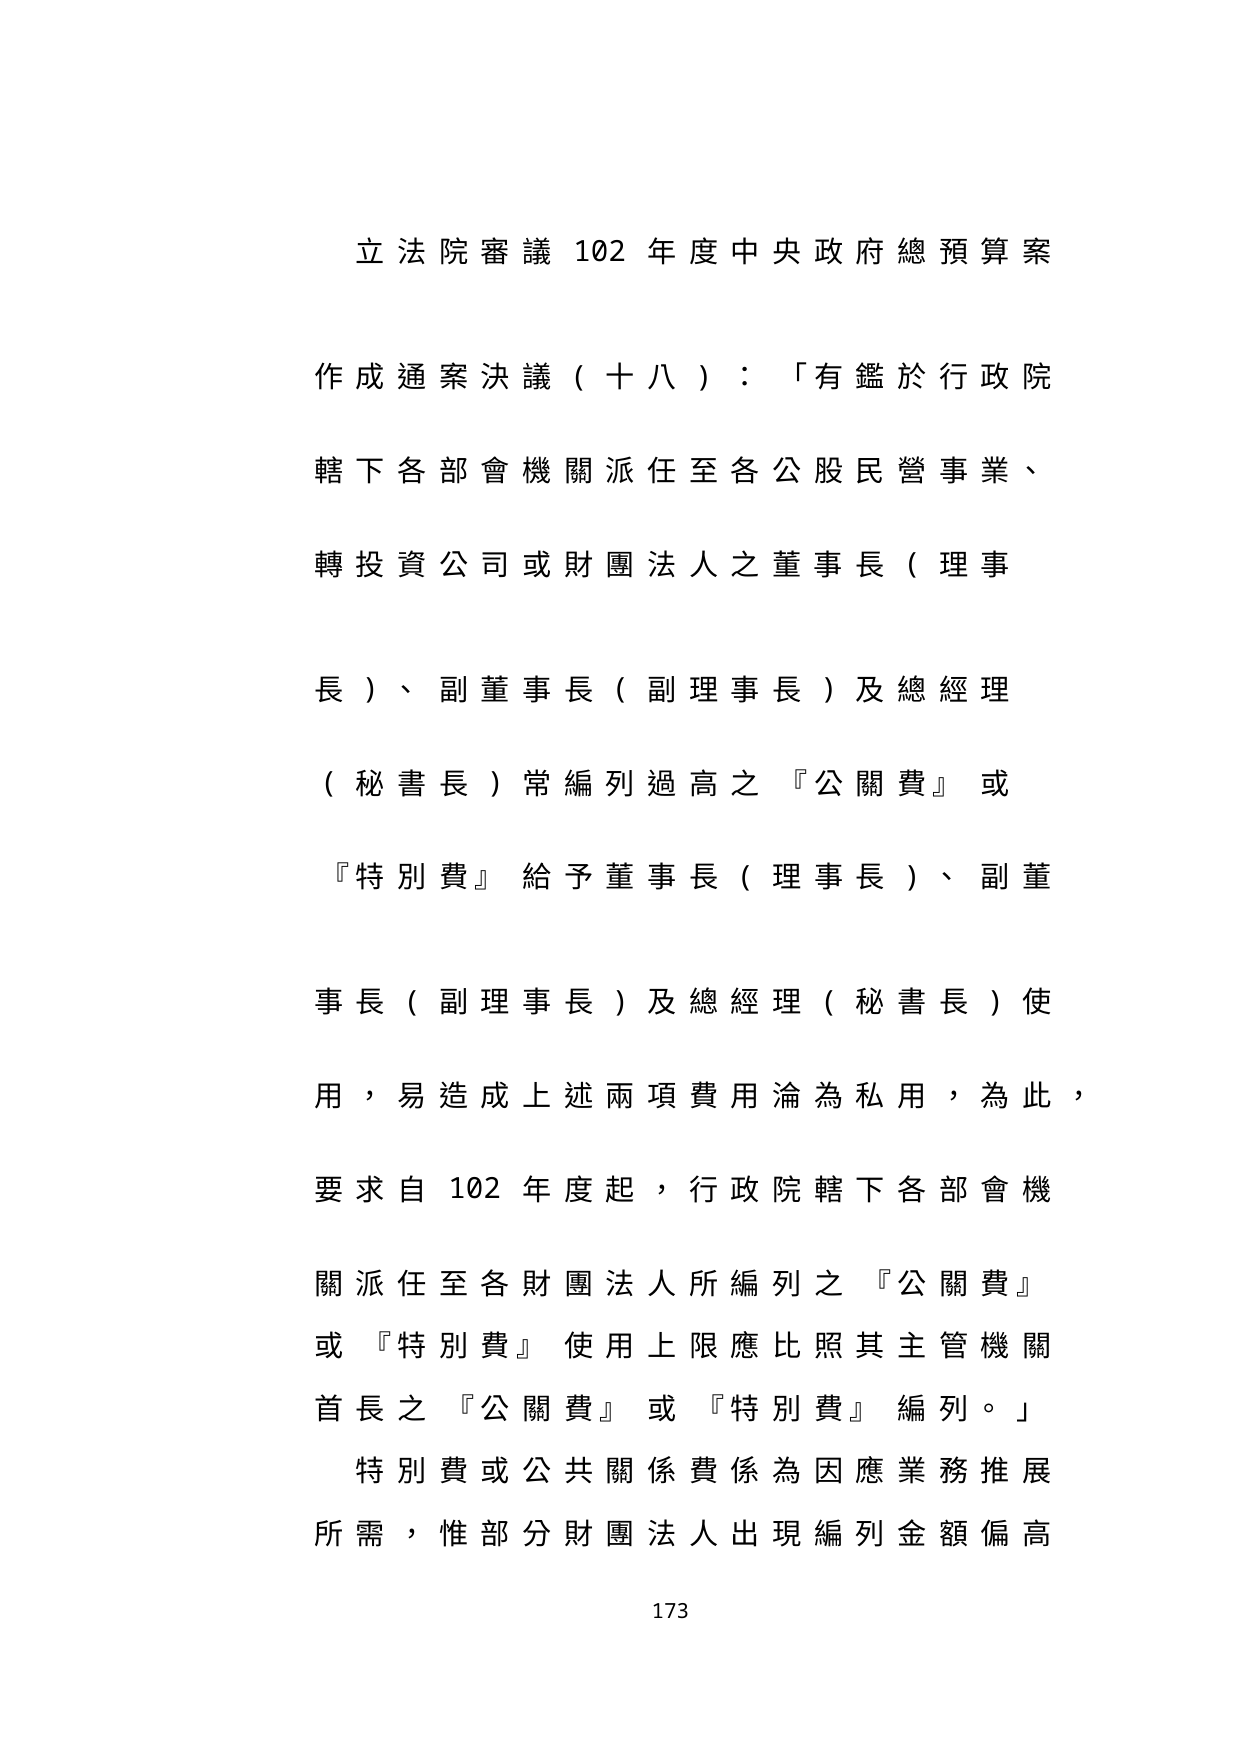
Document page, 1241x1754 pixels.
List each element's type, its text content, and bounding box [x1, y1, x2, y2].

text 立法院審議102年度中央政府總預算案作成通案決議(十八)：「有鑑於行政院轄下各部會機關派任至各公股民營事業、轉投資公司或財團法人之董事長(理事長)、副董事長(副理事長)及總經理(秘書長)常編列過高之『公關費』或『特別費』給予董事長(理事長)、副董事長(副理事長)及總經理(秘書長)使用，易造成上述兩項費用淪為私用，為此，要求自102年度起，行政院轄下各部會機關派任至各財團法人所編列之『公關費』或『特別費』使用上限應比照其主管機關首長之『公關費』或『特別費』編列。」 [271, 177, 1058, 1427]
text 特別費或公共關係費係為因應業務推展所需，惟部分財團法人出現編列金額偏高 [271, 1427, 1058, 1552]
